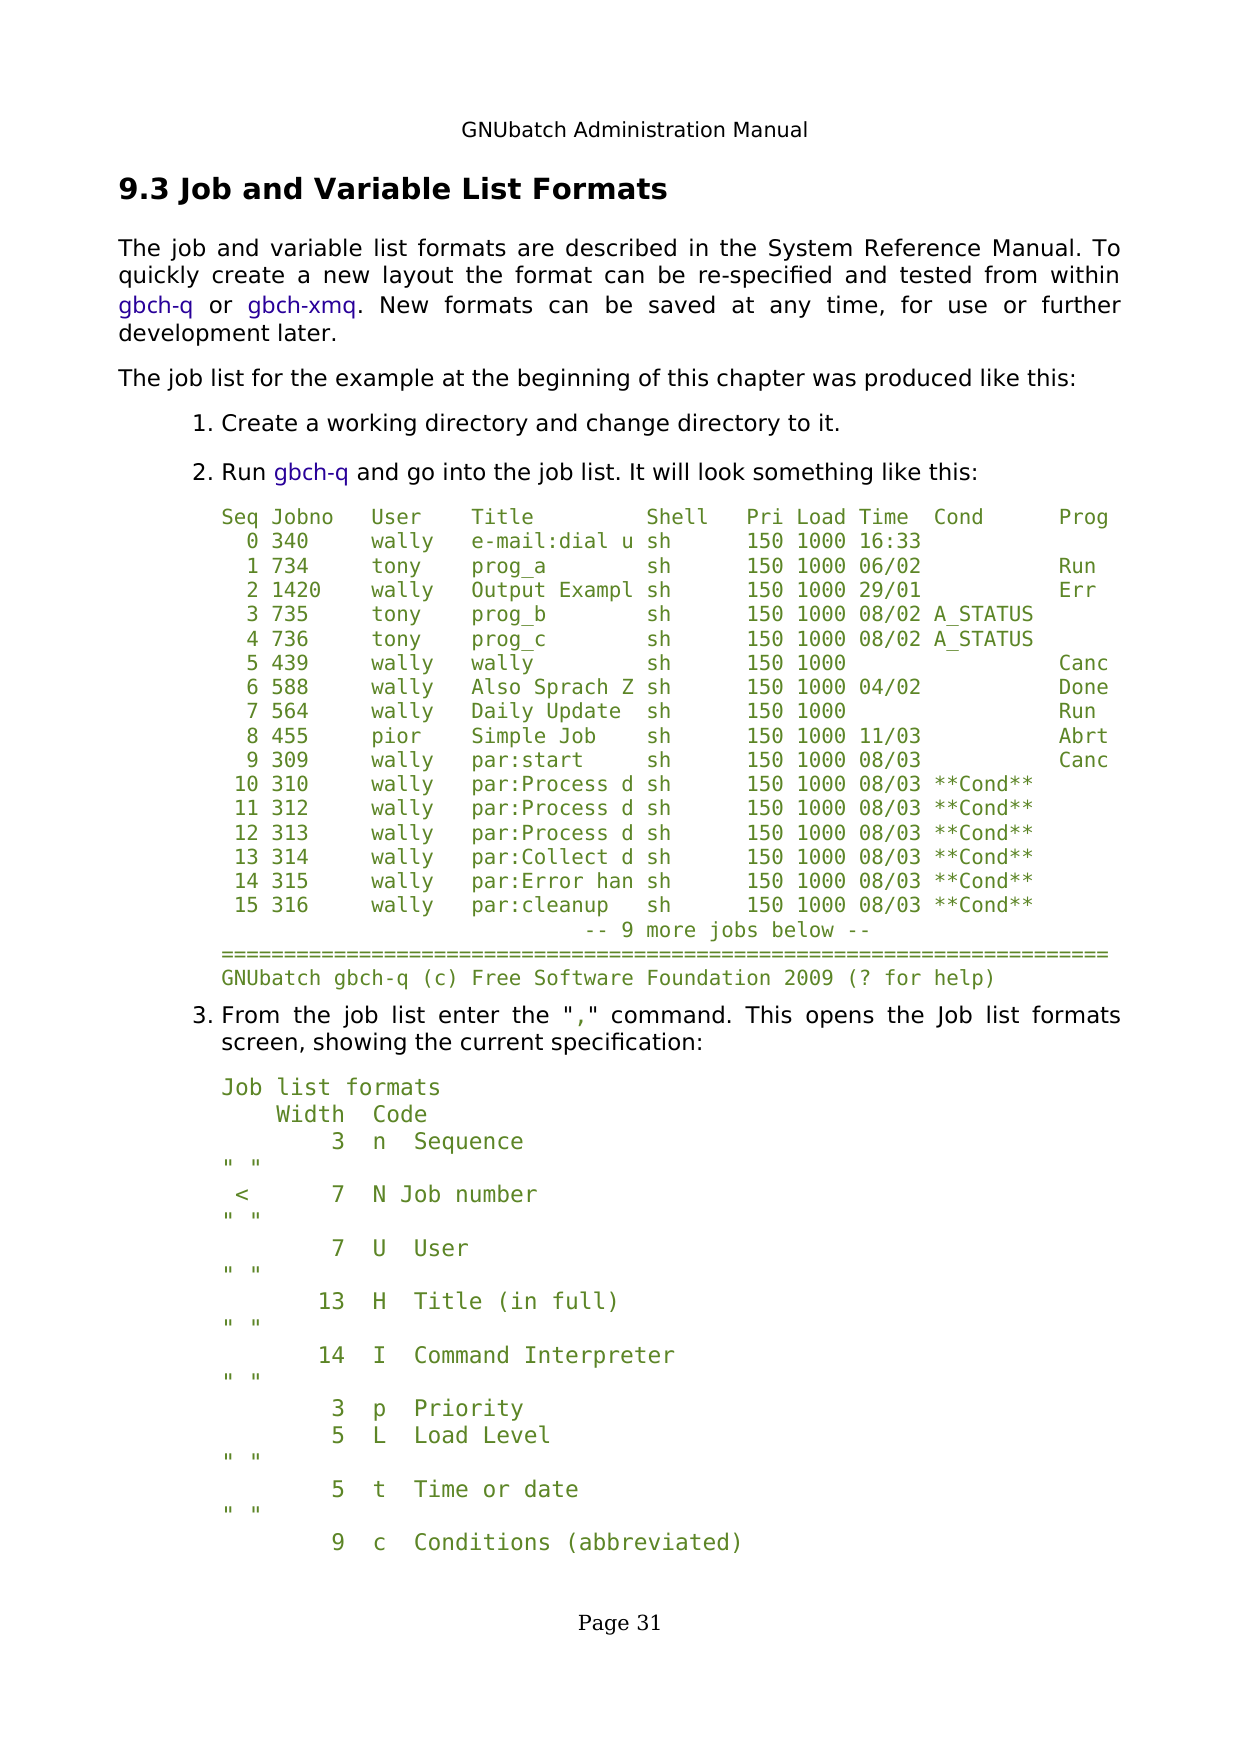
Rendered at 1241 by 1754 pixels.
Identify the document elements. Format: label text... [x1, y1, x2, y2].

list " " [192, 1262, 1122, 1288]
list 6 588 wally Also Sprach Z sh 150 1000 04/02 Done [192, 675, 1122, 699]
list 3 p Priority [192, 1396, 1122, 1422]
list < 7 N Job number [192, 1181, 1122, 1208]
list " " [192, 1155, 1122, 1181]
list 7 564 wally Daily Update sh 150 1000 Run [192, 699, 1122, 724]
list 13 314 wally par:Collect d sh 150 1000 08/03 **Cond** [192, 845, 1122, 869]
list " " [192, 1208, 1122, 1235]
list 9 c Conditions (abbreviated) [192, 1529, 1122, 1556]
list Seq Jobno User Title Shell Pri Load Time Cond Prog [192, 505, 1122, 529]
list Width Code [192, 1101, 1122, 1128]
list 13 H Title (in full) [192, 1288, 1122, 1315]
list From the job list enter the "," command. This opens the Job list formats screen, showing the current specification: [192, 1002, 1122, 1056]
list 9 309 wally par:start sh 150 1000 08/03 Canc [192, 748, 1122, 772]
list 12 313 wally par:Process d sh 150 1000 08/03 **Cond** [192, 821, 1122, 845]
subtitle Job and Variable List Formats [118, 172, 1122, 206]
list 14 I Command Interpreter [192, 1342, 1122, 1369]
list 15 316 wally par:cleanup sh 150 1000 08/03 **Cond** [192, 894, 1122, 918]
text The job list for the example at the beginning of this chapter was produced like this: [118, 366, 1122, 392]
list Job list formats [192, 1074, 1122, 1101]
list 5 t Time or date [192, 1476, 1122, 1503]
list 5 439 wally wally sh 150 1000 Canc [192, 651, 1122, 675]
list 14 315 wally par:Error han sh 150 1000 08/03 **Cond** [192, 869, 1122, 894]
list 2 1420 wally Output Exampl sh 150 1000 29/01 Err [192, 578, 1122, 602]
list Create a working directory and change directory to it. [192, 411, 1122, 437]
list -- 9 more jobs below -- [192, 918, 1122, 942]
list 4 736 tony prog_c sh 150 1000 08/02 A_STATUS [192, 627, 1122, 651]
list 3 735 tony prog_b sh 150 1000 08/02 A_STATUS [192, 602, 1122, 627]
list " " [192, 1315, 1122, 1342]
list 8 455 pior Simple Job sh 150 1000 11/03 Abrt [192, 724, 1122, 748]
list GNUbatch gbch-q (c) Free Software Foundation 2009 (? for help) [192, 966, 1122, 991]
list 3 n Sequence [192, 1128, 1122, 1155]
list 1 734 tony prog_a sh 150 1000 06/02 Run [192, 554, 1122, 578]
list 7 U User [192, 1235, 1122, 1262]
text The job and variable list formats are described in the System Reference Manual. To quickly create a new layout the format can be re-specified and tested from within gbch-q or gbch-xmq. New formats can be saved at any time, for use or further development later. [118, 236, 1122, 347]
list " " [192, 1369, 1122, 1396]
list ======================================================================= [192, 942, 1122, 966]
list Run gbch-q and go into the job list. It will look something like this: [192, 456, 1122, 487]
list 5 L Load Level [192, 1422, 1122, 1449]
list 0 340 wally e-mail:dial u sh 150 1000 16:33 [192, 529, 1122, 554]
list 11 312 wally par:Process d sh 150 1000 08/03 **Cond** [192, 797, 1122, 821]
list " " [192, 1503, 1122, 1529]
list " " [192, 1449, 1122, 1476]
list 10 310 wally par:Process d sh 150 1000 08/03 **Cond** [192, 772, 1122, 797]
